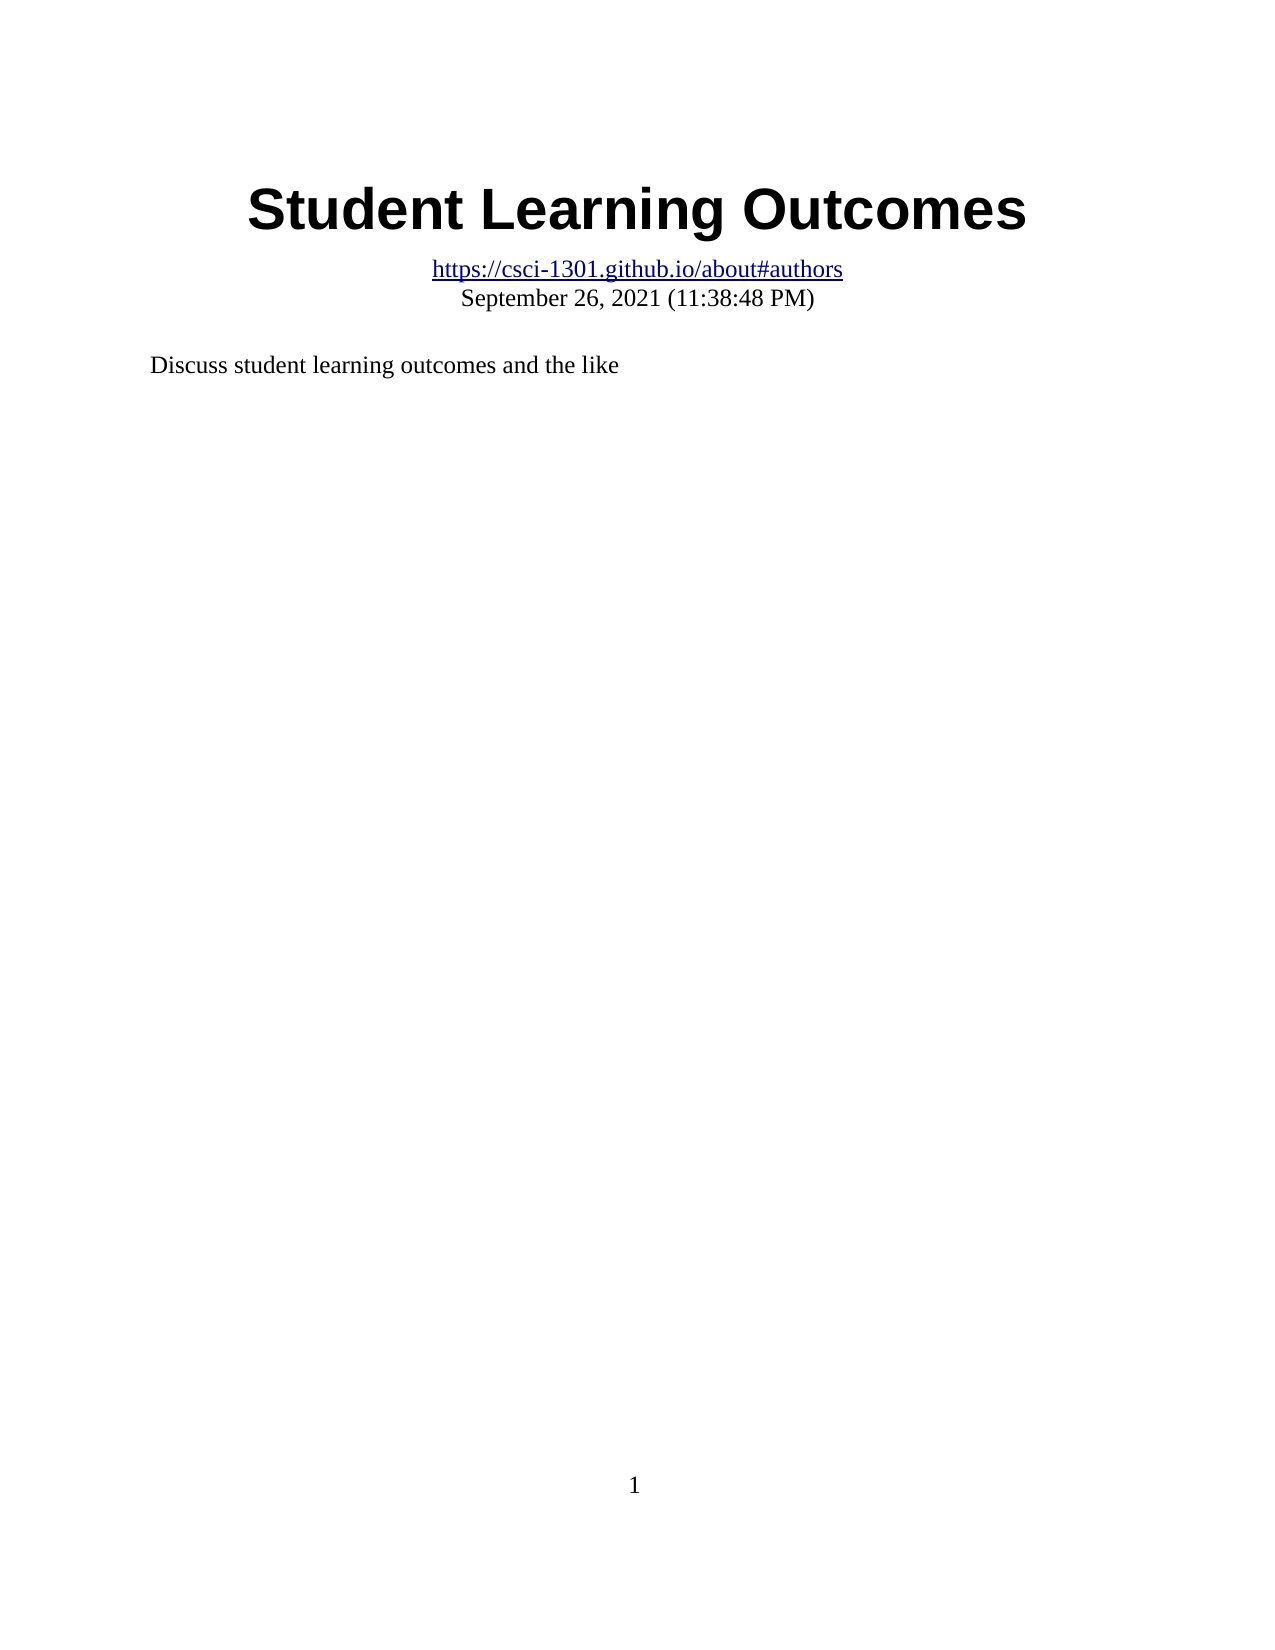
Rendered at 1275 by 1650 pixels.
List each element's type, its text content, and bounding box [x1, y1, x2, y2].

text September 26, 2021 (11:38:48 PM) [150, 283, 1125, 312]
text https://csci-1301.github.io/about#authors [150, 254, 1125, 283]
text Discuss student learning outcomes and the like [150, 350, 1125, 378]
title Student Learning Outcomes [150, 175, 1125, 242]
